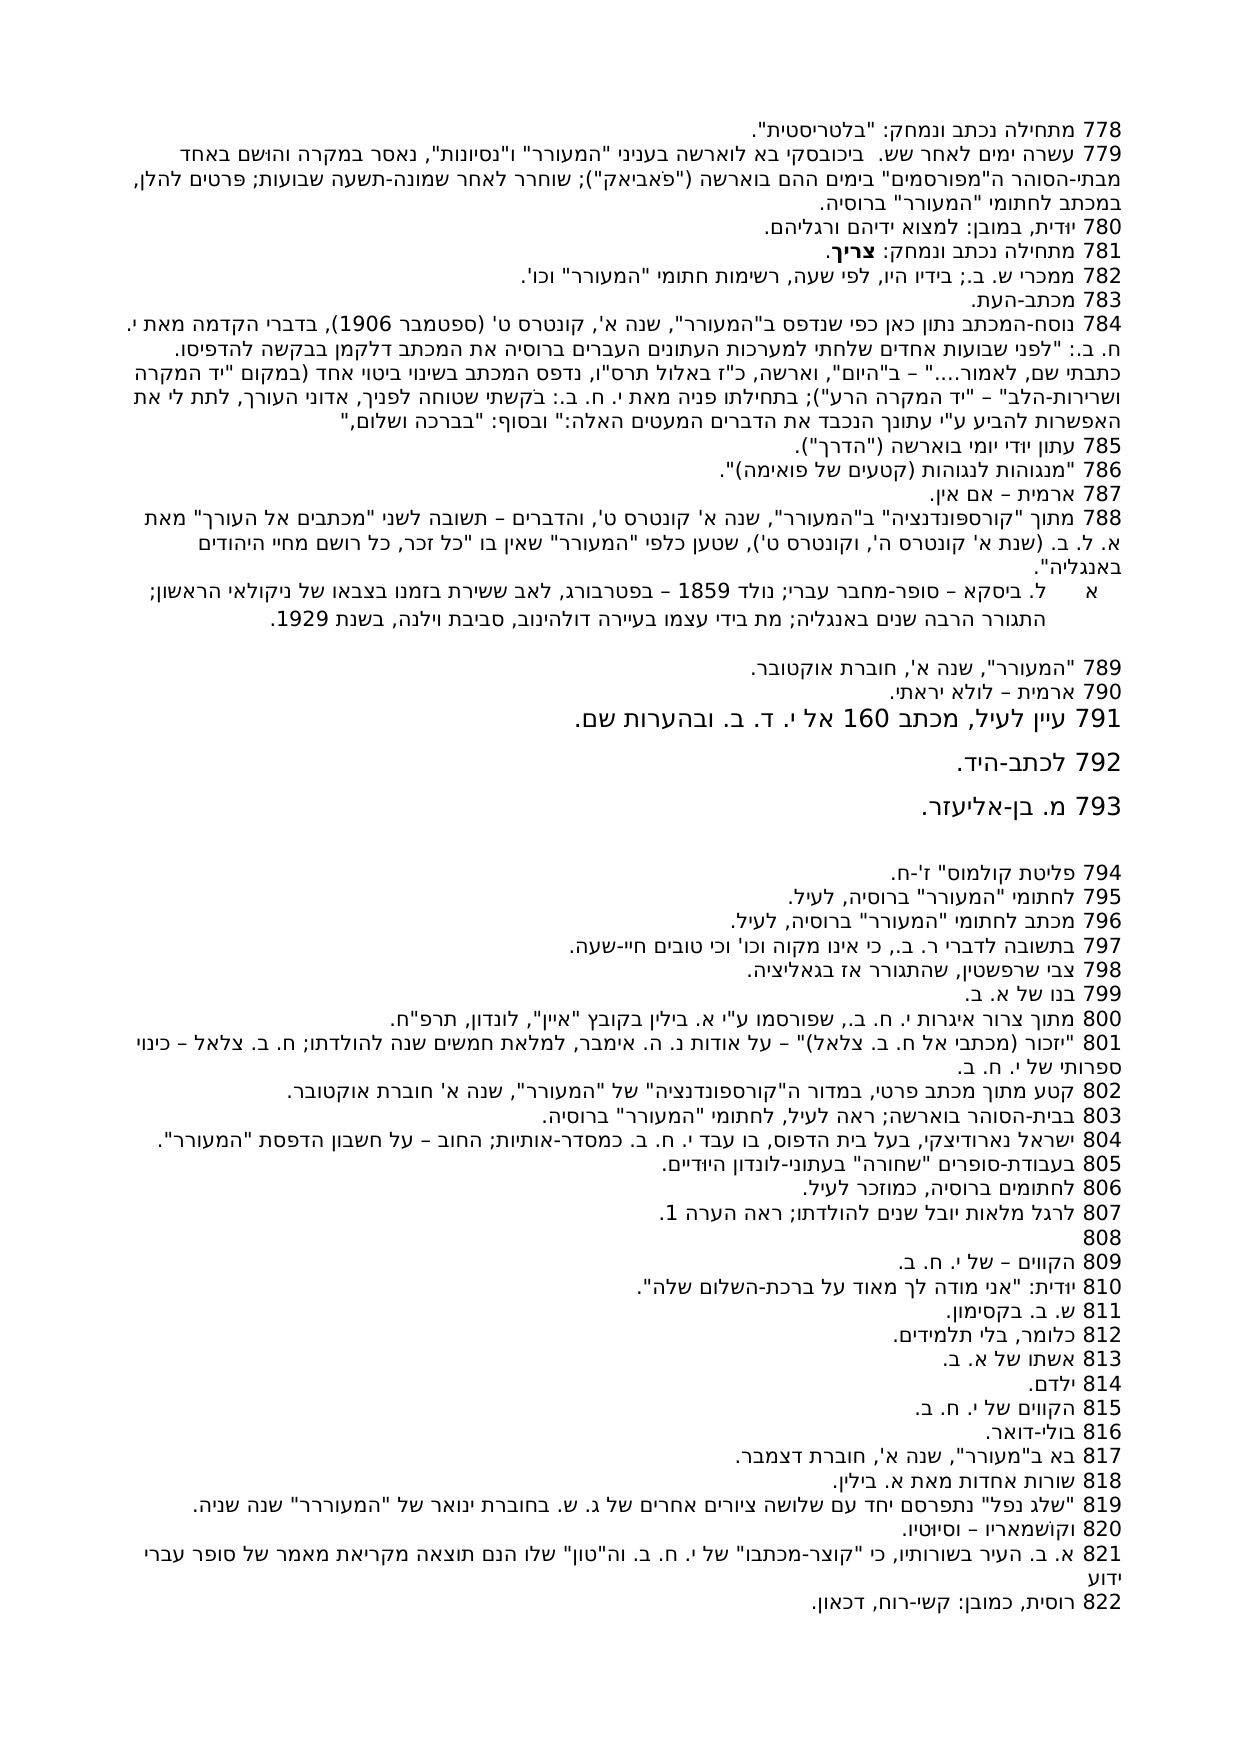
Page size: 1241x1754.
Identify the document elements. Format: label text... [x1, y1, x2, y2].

text קטע מתוך מכתב פרטי, במדור ה"קורספונדנציה" של "המעורר", שנה א' חוברת אוקטובר. [118, 1079, 1122, 1104]
list שורות אחדות מאת א. בילין. [118, 1469, 1122, 1493]
text לרגל מלאות יובל שנים להולדתו; ראה הערה 1. [118, 1201, 1122, 1225]
text בא ב"מעורר", שנה א', חוברת דצמבר. [118, 1444, 1122, 1469]
list "שלג נפל" נתפרסם יחד עם שלושה ציורים אחרים של ג. ש. בחוברת ינואר של "המעוררר" שנה שניה. [118, 1493, 1122, 1517]
text לכתב-היד. [118, 748, 1122, 777]
text עתון יוּדי יומי בוארשה ("הדרך"). [118, 434, 1122, 458]
text מכתב לחתומי "המעורר" ברוסיה, לעיל. [118, 909, 1122, 934]
text צבי שרפשטין, שהתגורר אז בגאליציה. [118, 958, 1122, 982]
list רוסית, כמובן: קשי-רוח, דכאון. [118, 1590, 1122, 1614]
text יוּדית, במובן: למצוא ידיהם ורגליהם. [118, 215, 1122, 239]
text ש. ב. בקסימון. [118, 1299, 1122, 1323]
list ל. ביסקא – סופר-מחבר עברי; נולד 1859 – בפטרבורג, לאב ששירת בזמנו בצבאו של ניקולאי הראשון; התגורר הרבה שנים באנגליה; מת בידי עצמו בעיירה דולהינוב, סביבת וילנה, בשנת 1929. [118, 579, 1084, 631]
text הקווים – של י. ח. ב. [118, 1250, 1122, 1275]
text לחתומי "המעורר" ברוסיה, לעיל. [118, 885, 1122, 909]
text הקווים של י. ח. ב. [118, 1396, 1122, 1420]
text "יזכור (מכתבי אל ח. ב. צלאל)" – על אודות נ. ה. אימבר, למלאת חמשים שנה להולדתו; ח. ב. צלאל – כינוי ספרותי של י. ח. ב. [118, 1031, 1122, 1079]
text לחתומים ברוסיה, כמוזכר לעיל. [118, 1176, 1122, 1201]
text אשתו של א. ב. [118, 1347, 1122, 1372]
text בנו של א. ב. [118, 982, 1122, 1007]
text מתחילה נכתב ונמחק: "בלטריסטית". [118, 118, 1122, 142]
text עשרה ימים לאחר שש. ביכובסקי בא לוארשה בעניני "המעורר" ו"נסיונות", נאסר במקרה והוּשם באחד מבתי-הסוהר ה"מפורסמים" בימים ההם בוארשה ("פֹאביאק"); שוחרר לאחר שמונה-תשעה שבועות; פּרטים להלן, במכתב לחתומי "המעורר" ברוסיה. [118, 142, 1122, 215]
text ילדם. [118, 1372, 1122, 1396]
text פליטת קולמוס" ז'-ח. [118, 861, 1122, 885]
text מתוך "קורספּונדנציה" ב"המעורר", שנה א' קונטרס ט', והדברים – תשובה לשני "מכתבים אל העורך" מאת א. ל. ב. (שנת א' קונטרס ה', וקונטרס ט'), שטען כלפי "המעורר" שאין בו "כל זכר, כל רושם מחיי היהודים באנגליה". [118, 506, 1122, 579]
text "מנגוהות לנגוהות (קטעים של פואימה)". [118, 458, 1122, 482]
list א. ב. העיר בשורותיו, כי "קוצר-מכתבו" של י. ח. ב. וה"טון" שלו הנם תוצאה מקריאת מאמר של סופר עברי ידוע [118, 1542, 1122, 1590]
text ממכרי ש. ב.; בידיו היו, לפי שעה, רשימות חתומי "המעורר" וכו'. [118, 264, 1122, 288]
text בתשובה לדברי ר. ב., כי אינו מקוה וכו' וכי טובים חיי-שעה. [118, 934, 1122, 958]
text בעבודת-סופרים "שחורה" בעתוני-לונדון היוּדיים. [118, 1152, 1122, 1176]
text מתחילה נכתב ונמחק: צריך. [118, 239, 1122, 264]
text יוּדית: "אני מודה לך מאוד על ברכת-השלום שלה". [118, 1275, 1122, 1299]
text בולי-דואר. [118, 1420, 1122, 1444]
text "המעורר", שנה א', חוברת אוקטובר. [118, 656, 1122, 680]
text ארמית – לולא יראתי. [118, 680, 1122, 704]
text ארמית – אם אין. [118, 482, 1122, 506]
text מכתב-העת. [118, 288, 1122, 312]
text מ. בן-אליעזר. [118, 792, 1122, 821]
text מתוך צרור איגרות י. ח. ב., שפורסמו ע"י א. בילין בקובץ "איין", לונדון, תרפ"ח. [118, 1007, 1122, 1031]
list וקוֹשמאריו – וסיוּטיו. [118, 1517, 1122, 1542]
text ישראל נארודיצקי, בעל בית הדפוס, בו עבד י. ח. ב. כמסדר-אותיות; החוב – על חשבון הדפסת "המעורר". [118, 1128, 1122, 1152]
text כלומר, בלי תלמידים. [118, 1323, 1122, 1347]
text נוסח-המכתב נתון כאן כפי שנדפס ב"המעורר", שנה א', קונטרס ט' (ספטמבר 1906), בדברי הקדמה מאת י. ח. ב.: "לפני שבועות אחדים שלחתי למערכות העתונים העברים ברוסיה את המכתב דלקמן בבקשה להדפיסו. כתבתי שם, לאמור...." – ב"היום", וארשה, כ"ז באלול תרס"ו, נדפס המכתב בשינוי ביטוי אחד (במקום "יד המקרה ושרירות-הלב" – "יד המקרה הרע"); בתחילתו פניה מאת י. ח. ב.: בֹקשתי שטוחה לפניך, אדוני העורך, לתת לי את האפשרות להביע ע"י עתונך הנכבד את הדברים המעטים האלה:" ובסוף: "בברכה ושלום," [118, 312, 1122, 434]
text עיין לעיל, מכתב 160 אל י. ד. ב. ובהערות שם. [118, 704, 1122, 733]
text בבית-הסוהר בוארשה; ראה לעיל, לחתומי "המעורר" ברוסיה. [118, 1104, 1122, 1128]
